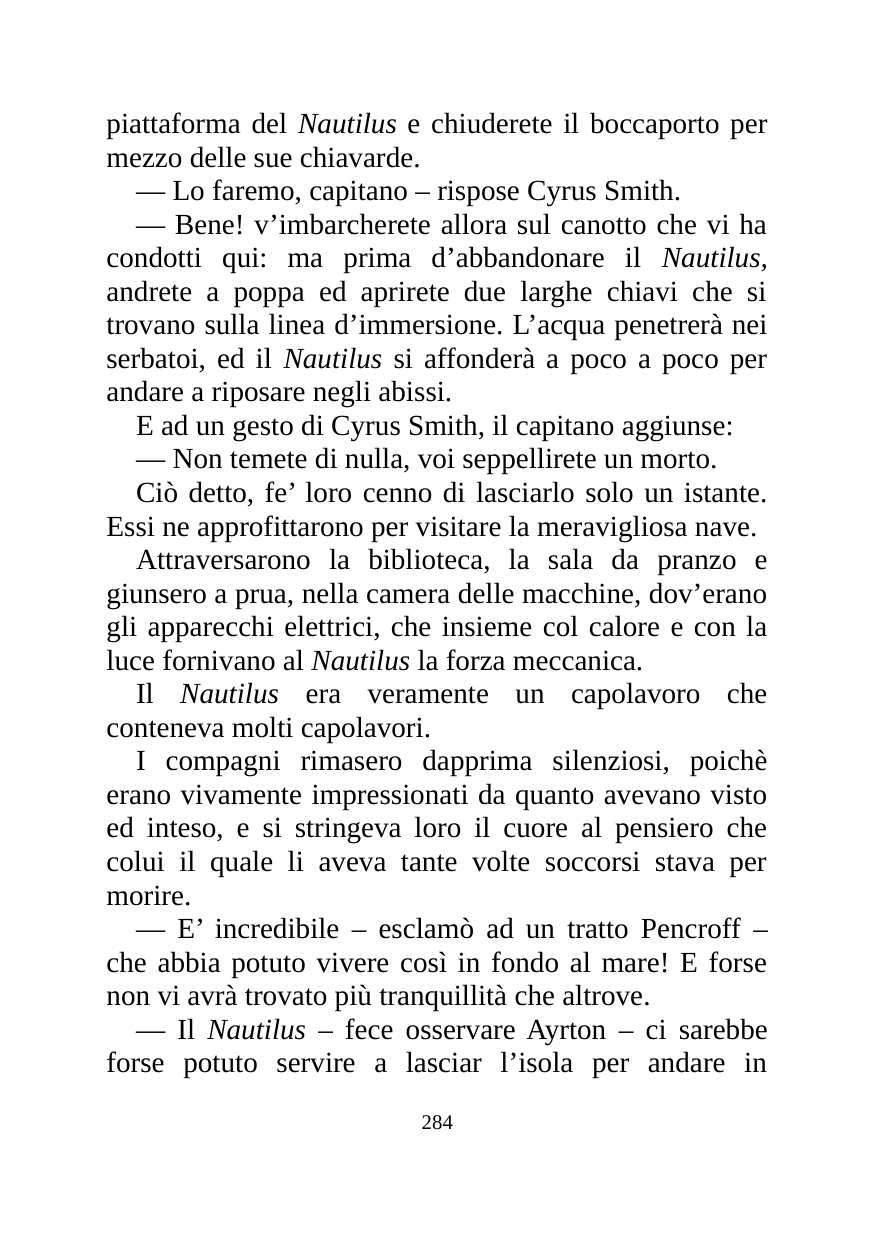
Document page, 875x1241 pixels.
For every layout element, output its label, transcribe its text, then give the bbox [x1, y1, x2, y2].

text I compagni rimasero dapprima silenziosi, poichè erano vivamente impressionati da quanto avevano visto ed inteso, e si stringeva loro il cuore al pensiero che colui il quale li aveva tante volte soccorsi stava per morire. [106, 743, 768, 911]
text Il Nautilus era veramente un capolavoro che conteneva molti capolavori. [106, 676, 768, 743]
text — Bene! v’imbarcherete allora sul canotto che vi ha condotti qui: ma prima d’abbandonare il Nautilus, andrete a poppa ed aprirete due larghe chiavi che si trovano sulla linea d’immersione. L’acqua penetrerà nei serbatoi, ed il Nautilus si affonderà a poco a poco per andare a riposare negli abissi. [106, 207, 768, 408]
text piattaforma del Nautilus e chiuderete il boccaporto per mezzo delle sue chiavarde. [106, 106, 768, 173]
text E ad un gesto di Cyrus Smith, il capitano aggiunse: [106, 408, 768, 442]
text Attraversarono la biblioteca, la sala da pranzo e giunsero a prua, nella camera delle macchine, dov’erano gli apparecchi elettrici, che insieme col calore e con la luce fornivano al Nautilus la forza meccanica. [106, 542, 768, 676]
text Ciò detto, fe’ loro cenno di lasciarlo solo un istante. Essi ne approfittarono per visitare la meravigliosa nave. [106, 475, 768, 542]
text — Il Nautilus – fece osservare Ayrton – ci sarebbe forse potuto servire a lasciar l’isola per andare in [106, 1012, 768, 1079]
text — E’ incredibile – esclamò ad un tratto Pencroff – che abbia potuto vivere così in fondo al mare! E forse non vi avrà trovato più tranquillità che altrove. [106, 911, 768, 1012]
text — Lo faremo, capitano – rispose Cyrus Smith. [106, 173, 768, 207]
text — Non temete di nulla, voi seppellirete un morto. [106, 442, 768, 475]
